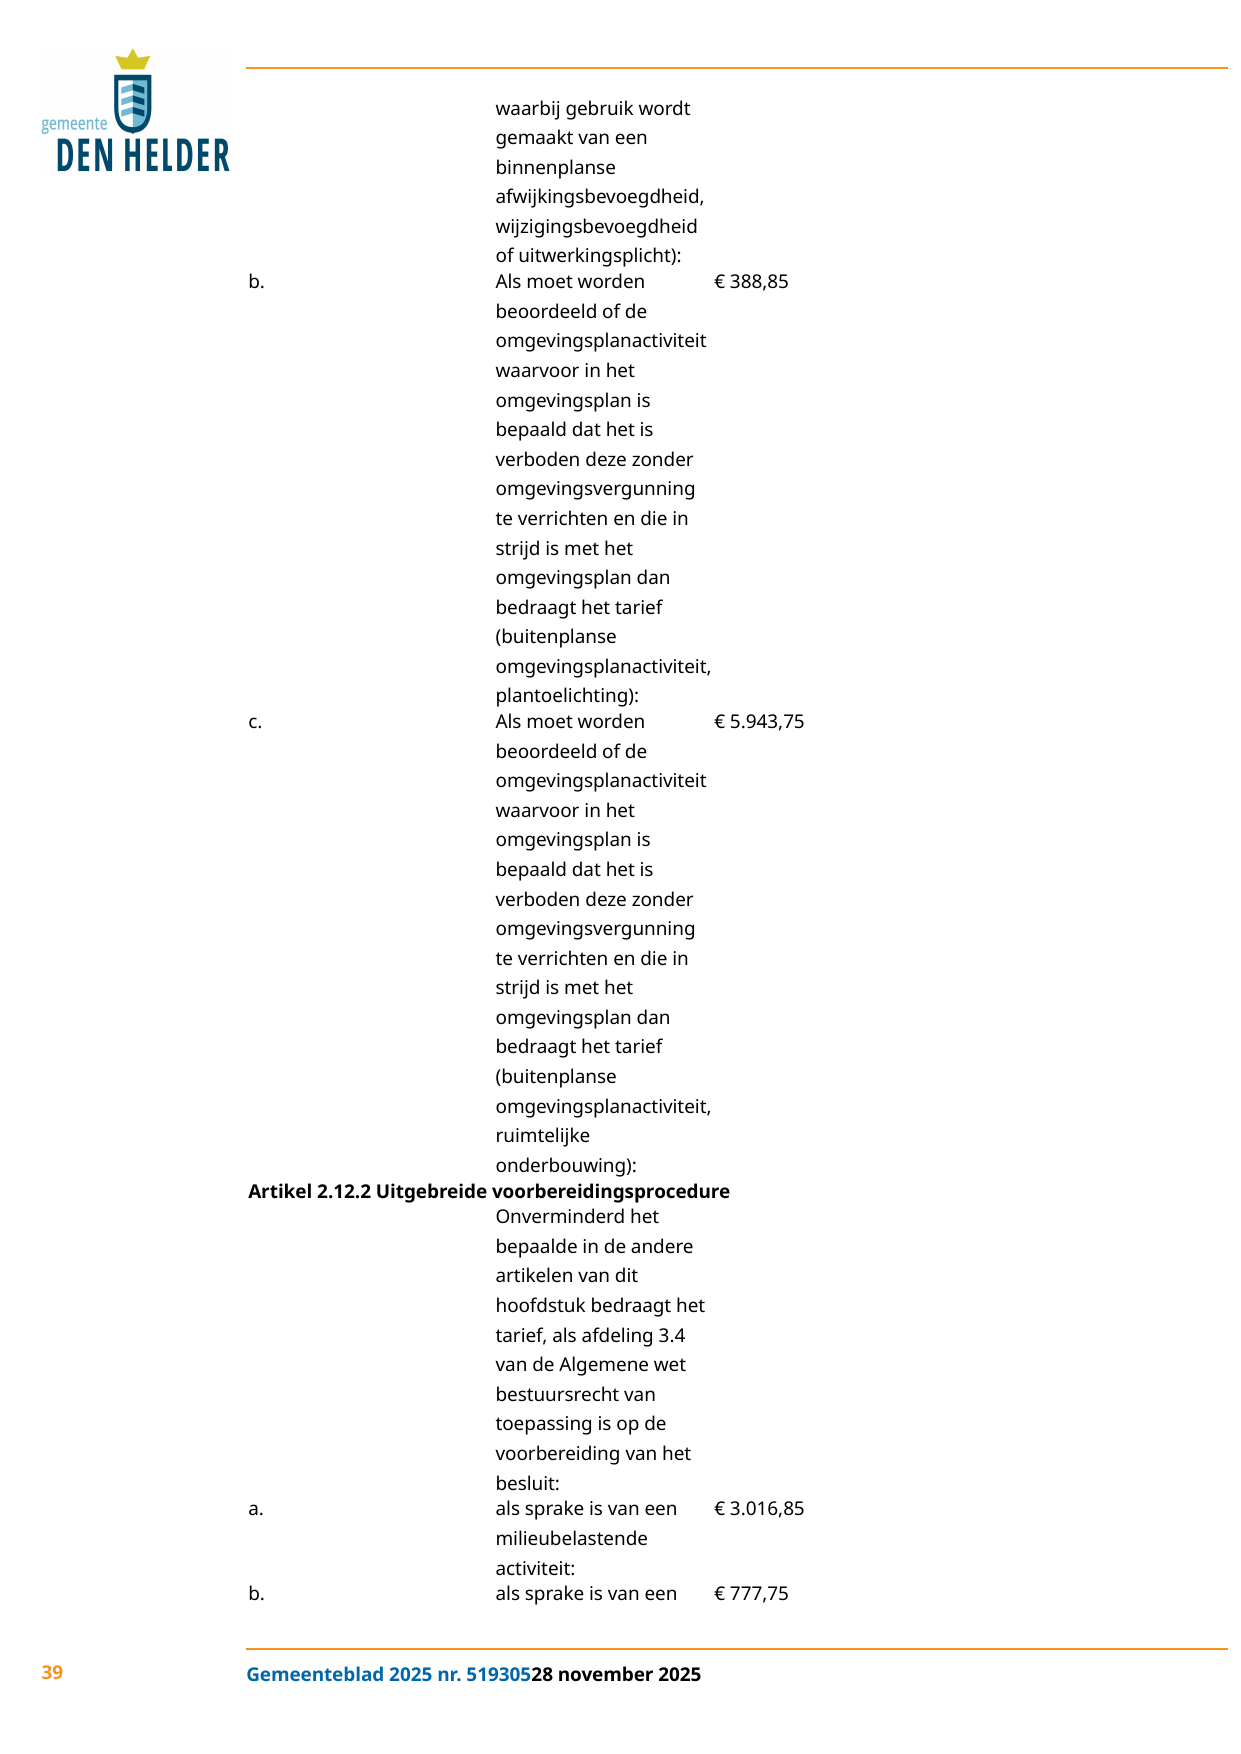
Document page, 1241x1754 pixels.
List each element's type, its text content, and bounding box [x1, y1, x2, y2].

table_cell [248, 1204, 495, 1496]
table_cell Als moet worden beoordeeld of de omgevingsplanactiviteit waarvoor in het omgevingsplan is bepaald dat het is verboden deze zonder omgevingsvergunning te verrichten en die in strijd is met het omgevingsplan dan bedraagt het tarief (buitenplanse omgevingsplanactiviteit, plantoelichting): [495, 269, 714, 708]
table_cell € 3.016,85 [714, 1496, 933, 1580]
picture [100, 154, 106, 172]
picture [220, 160, 224, 172]
table_cell [933, 708, 1152, 1178]
table_cell [933, 1580, 1152, 1606]
table_cell [933, 1204, 1152, 1496]
table_cell als sprake is van een milieubelastende activiteit: [495, 1496, 714, 1580]
table_cell waarbij gebruik wordt gemaakt van een binnenplanse afwijkingsbevoegdheid, wijzigingsbevoegdheid of uitwerkingsplicht): [495, 95, 714, 268]
picture [182, 144, 187, 165]
table_cell Onverminderd het bepaalde in de andere artikelen van dit hoofdstuk bedraagt het tarief, als afdeling 3.4 van de Algemene wet bestuursrecht van toepassing is op de voorbereiding van het besluit: [495, 1204, 714, 1496]
table_cell c. [248, 708, 495, 1178]
table_cell € 5.943,75 [714, 708, 933, 1178]
table_cell Als moet worden beoordeeld of de omgevingsplanactiviteit waarvoor in het omgevingsplan is bepaald dat het is verboden deze zonder omgevingsvergunning te verrichten en die in strijd is met het omgevingsplan dan bedraagt het tarief (buitenplanse omgevingsplanactiviteit, ruimtelijke onderbouwing): [495, 708, 714, 1178]
table_cell a. [248, 1496, 495, 1580]
table_cell b. [248, 1580, 495, 1606]
table_cell € 388,85 [714, 269, 933, 708]
table_cell [248, 95, 495, 268]
table_cell b. [248, 269, 495, 708]
table_cell [933, 1496, 1152, 1580]
table_cell [714, 95, 933, 268]
picture [63, 144, 68, 165]
picture [41, 47, 231, 172]
table_cell € 777,75 [714, 1580, 933, 1606]
table_cell als sprake is van een [495, 1580, 714, 1606]
picture [130, 157, 135, 172]
table_cell [933, 95, 1152, 268]
table_cell Artikel 2.12.2 Uitgebreide voorbereidingsprocedure [248, 1178, 1152, 1203]
table_cell [933, 269, 1152, 708]
table_cell [714, 1204, 933, 1496]
